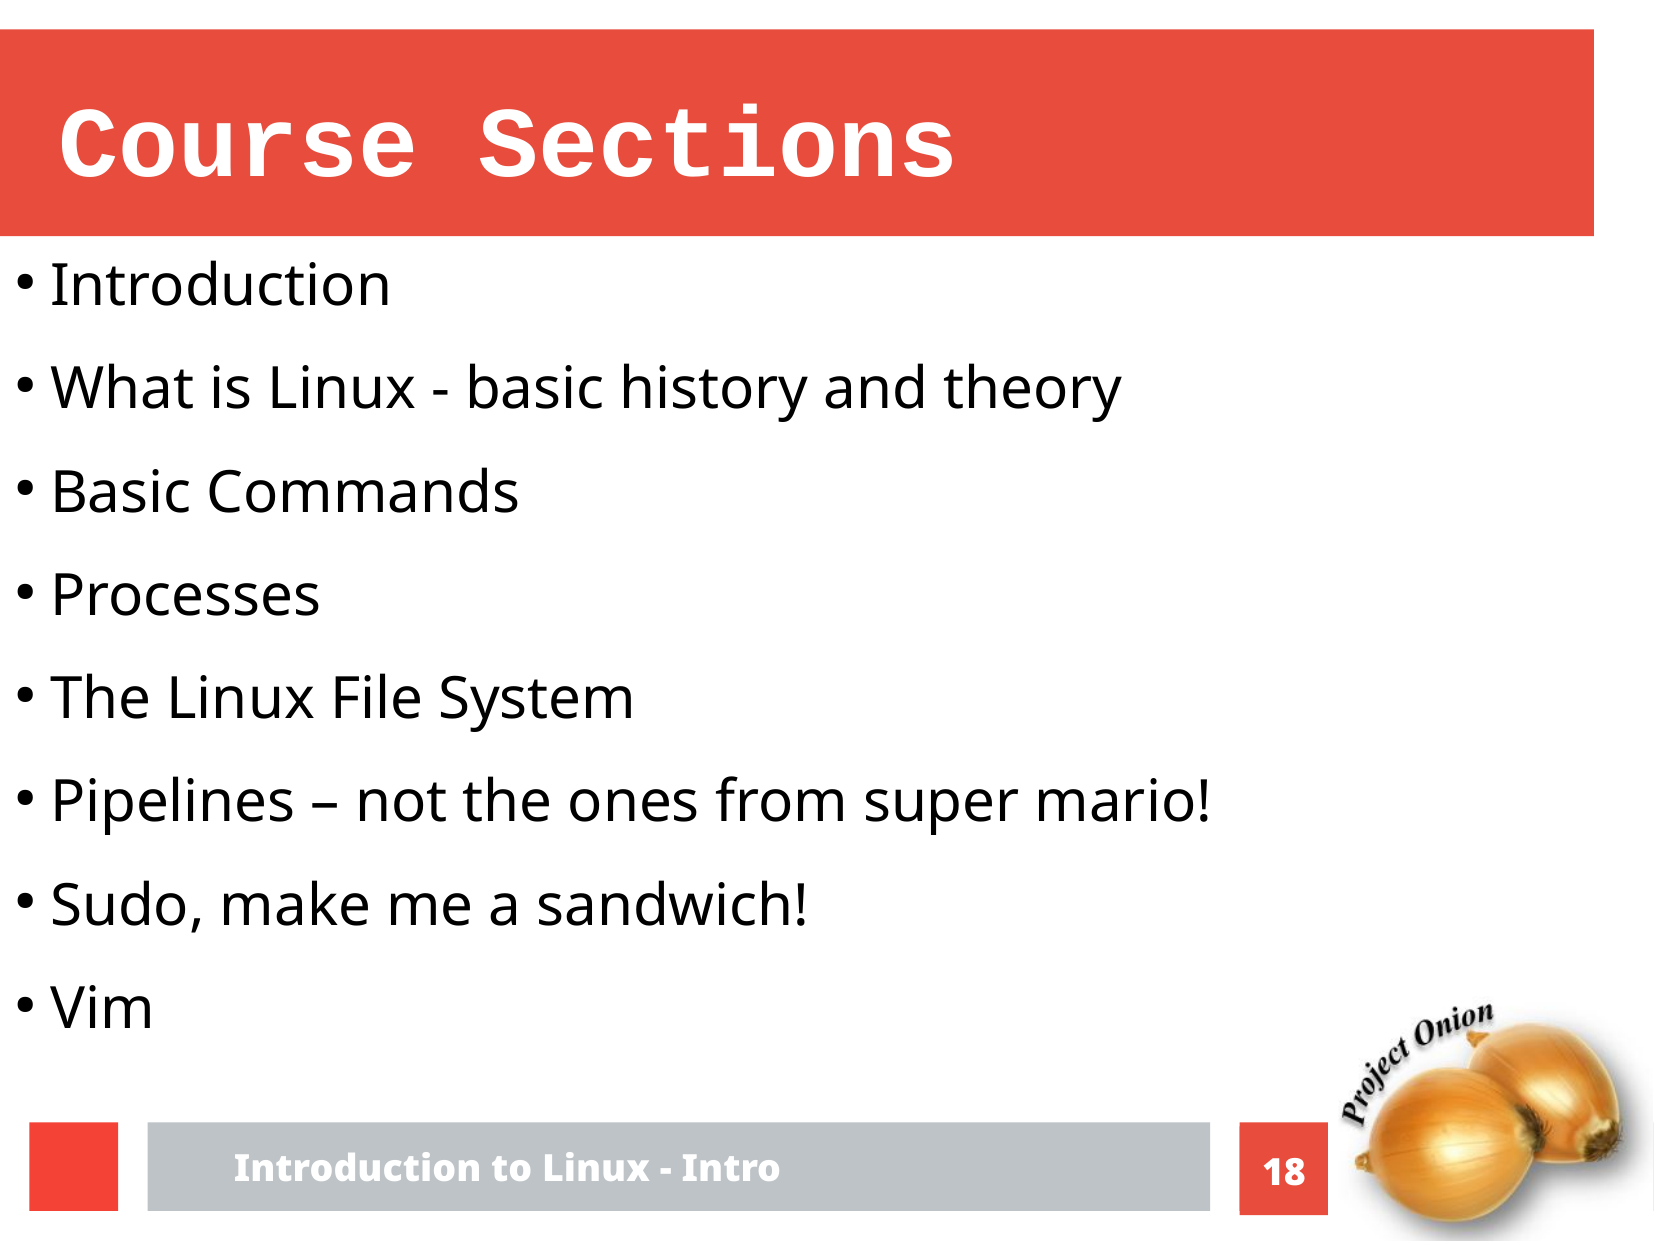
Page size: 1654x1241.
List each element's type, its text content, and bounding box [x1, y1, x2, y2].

picture [6, 1102, 213, 1232]
subtitle [54, 1102, 1561, 1186]
title Course Sections [58, 59, 1345, 207]
picture [1328, 986, 1653, 1241]
text_box Introduction What is Linux - basic history and theory Basic Commands Processes The Linux File System Pipelines – not the ones from super mario! Sudo, make me a sandwich! Vim [0, 236, 1602, 1102]
picture [1345, 4, 1653, 367]
